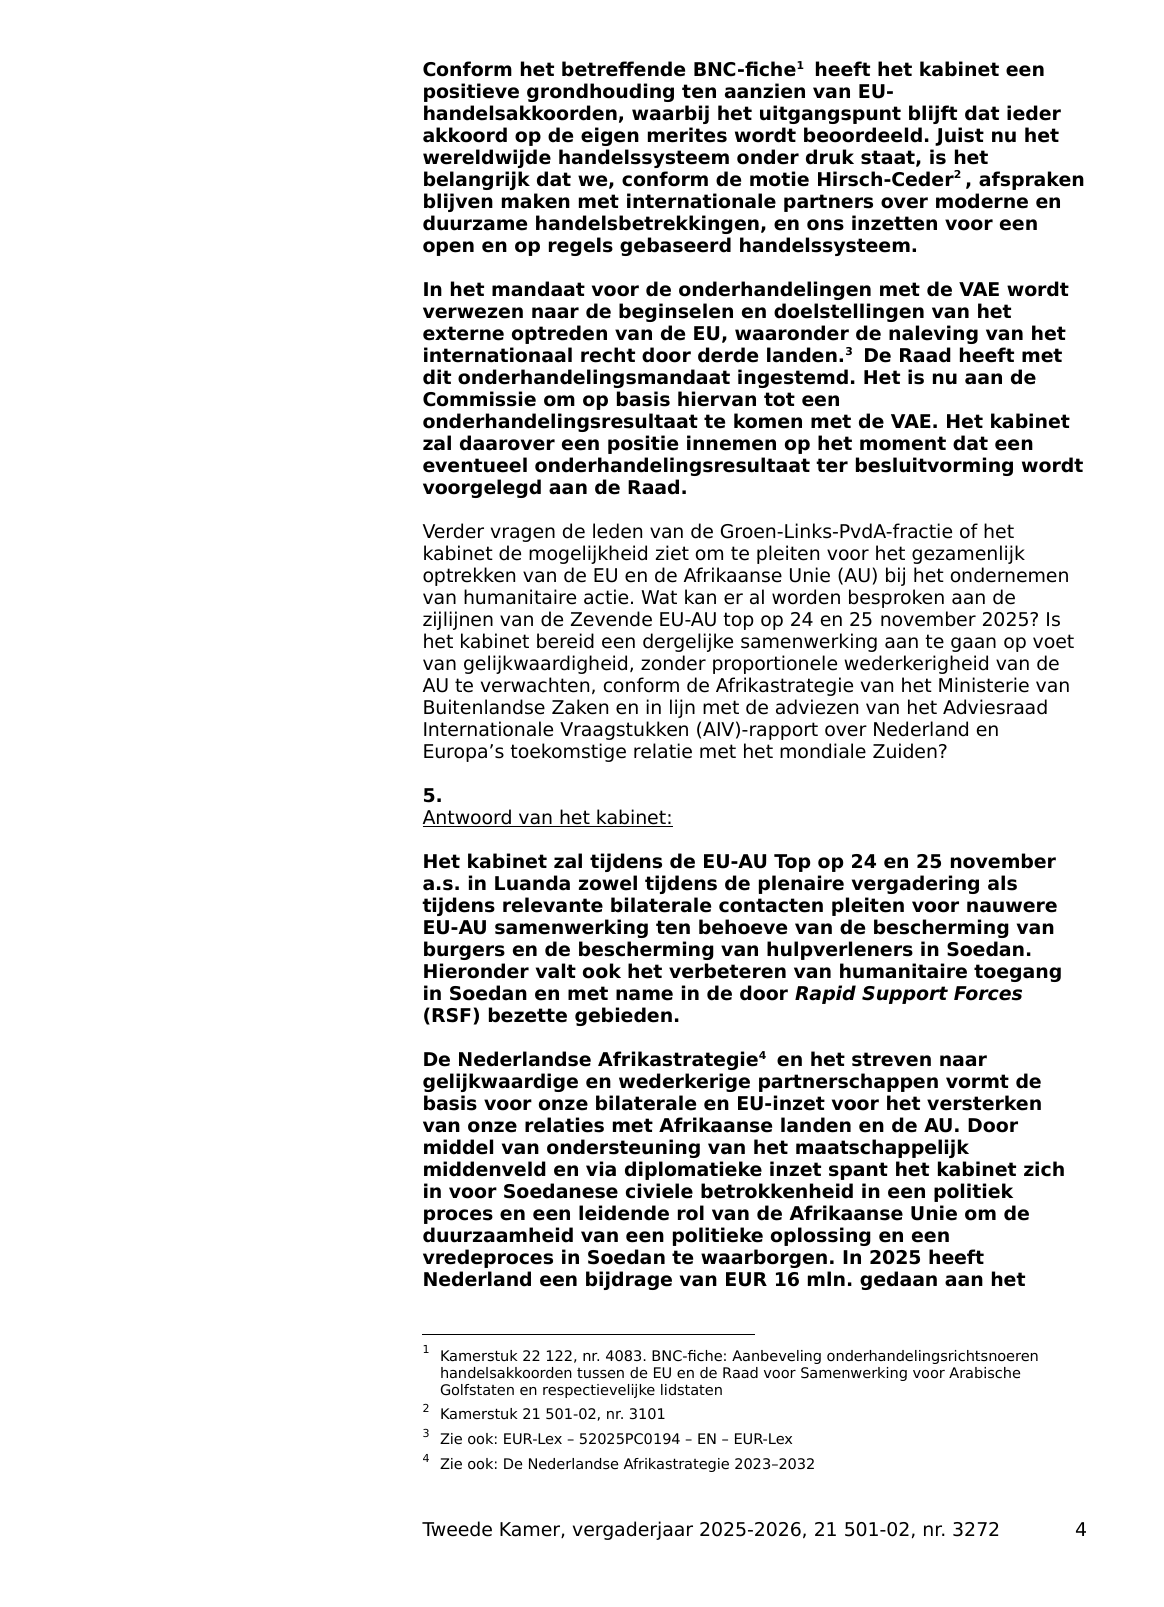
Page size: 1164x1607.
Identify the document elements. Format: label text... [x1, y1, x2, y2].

text 5. [422, 785, 1087, 807]
text De Nederlandse Afrikastrategie en het streven naar gelijkwaardige en wederkerige partnerschappen vormt de basis voor onze bilaterale en EU-inzet voor het versterken van onze relaties met Afrikaanse landen en de AU. Door middel van ondersteuning van het maatschappelijk middenveld en via diplomatieke inzet spant het kabinet zich in voor Soedanese civiele betrokkenheid in een politiek proces en een leidende rol van de Afrikaanse Unie om de duurzaamheid van een politieke oplossing en een vredeproces in Soedan te waarborgen. In 2025 heeft Nederland een bijdrage van EUR 16 mln. gedaan aan het [422, 1049, 1087, 1291]
text Verder vragen de leden van de Groen-Links-PvdA-fractie of het kabinet de mogelijkheid ziet om te pleiten voor het gezamenlijk optrekken van de EU en de Afrikaanse Unie (AU) bij het ondernemen van humanitaire actie. Wat kan er al worden besproken aan de zijlijnen van de Zevende EU-AU top op 24 en 25 november 2025? Is het kabinet bereid een dergelijke samenwerking aan te gaan op voet van gelijkwaardigheid, zonder proportionele wederkerigheid van de AU te verwachten, conform de Afrikastrategie van het Ministerie van Buitenlandse Zaken en in lijn met de adviezen van het Adviesraad Internationale Vraagstukken (AIV)-rapport over Nederland en Europa’s toekomstige relatie met het mondiale Zuiden? [422, 521, 1087, 763]
text Conform het betreffende BNC-fiche heeft het kabinet een positieve grondhouding ten aanzien van EU-handelsakkoorden, waarbij het uitgangspunt blijft dat ieder akkoord op de eigen merites wordt beoordeeld. Juist nu het wereldwijde handelssysteem onder druk staat, is het belangrijk dat we, conform de motie Hirsch-Ceder, afspraken blijven maken met internationale partners over moderne en duurzame handelsbetrekkingen, en ons inzetten voor een open en op regels gebaseerd handelssysteem. [422, 59, 1087, 257]
text Kamerstuk 21 501-02, nr. 3101 [422, 1402, 1087, 1424]
text Zie ook: De Nederlandse Afrikastrategie 2023–2032 [422, 1452, 1087, 1474]
text Het kabinet zal tijdens de EU-AU Top op 24 en 25 november a.s. in Luanda zowel tijdens de plenaire vergadering als tijdens relevante bilaterale contacten pleiten voor nauwere EU-AU samenwerking ten behoeve van de bescherming van burgers en de bescherming van hulpverleners in Soedan. Hieronder valt ook het verbeteren van humanitaire toegang in Soedan en met name in de door Rapid Support Forces (RSF) bezette gebieden. [422, 851, 1087, 1027]
text Zie ook: EUR-Lex – 52025PC0194 – EN – EUR-Lex [422, 1427, 1087, 1449]
text Antwoord van het kabinet: [422, 807, 1087, 829]
text Kamerstuk 22 122, nr. 4083. BNC-fiche: Aanbeveling onderhandelingsrichtsnoeren handelsakkoorden tussen de EU en de Raad voor Samenwerking voor Arabische Golfstaten en respectievelijke lidstaten [422, 1343, 1087, 1399]
text In het mandaat voor de onderhandelingen met de VAE wordt verwezen naar de beginselen en doelstellingen van het externe optreden van de EU, waaronder de naleving van het internationaal recht door derde landen. De Raad heeft met dit onderhandelingsmandaat ingestemd. Het is nu aan de Commissie om op basis hiervan tot een onderhandelingsresultaat te komen met de VAE. Het kabinet zal daarover een positie innemen op het moment dat een eventueel onderhandelingsresultaat ter besluitvorming wordt voorgelegd aan de Raad. [422, 279, 1087, 499]
